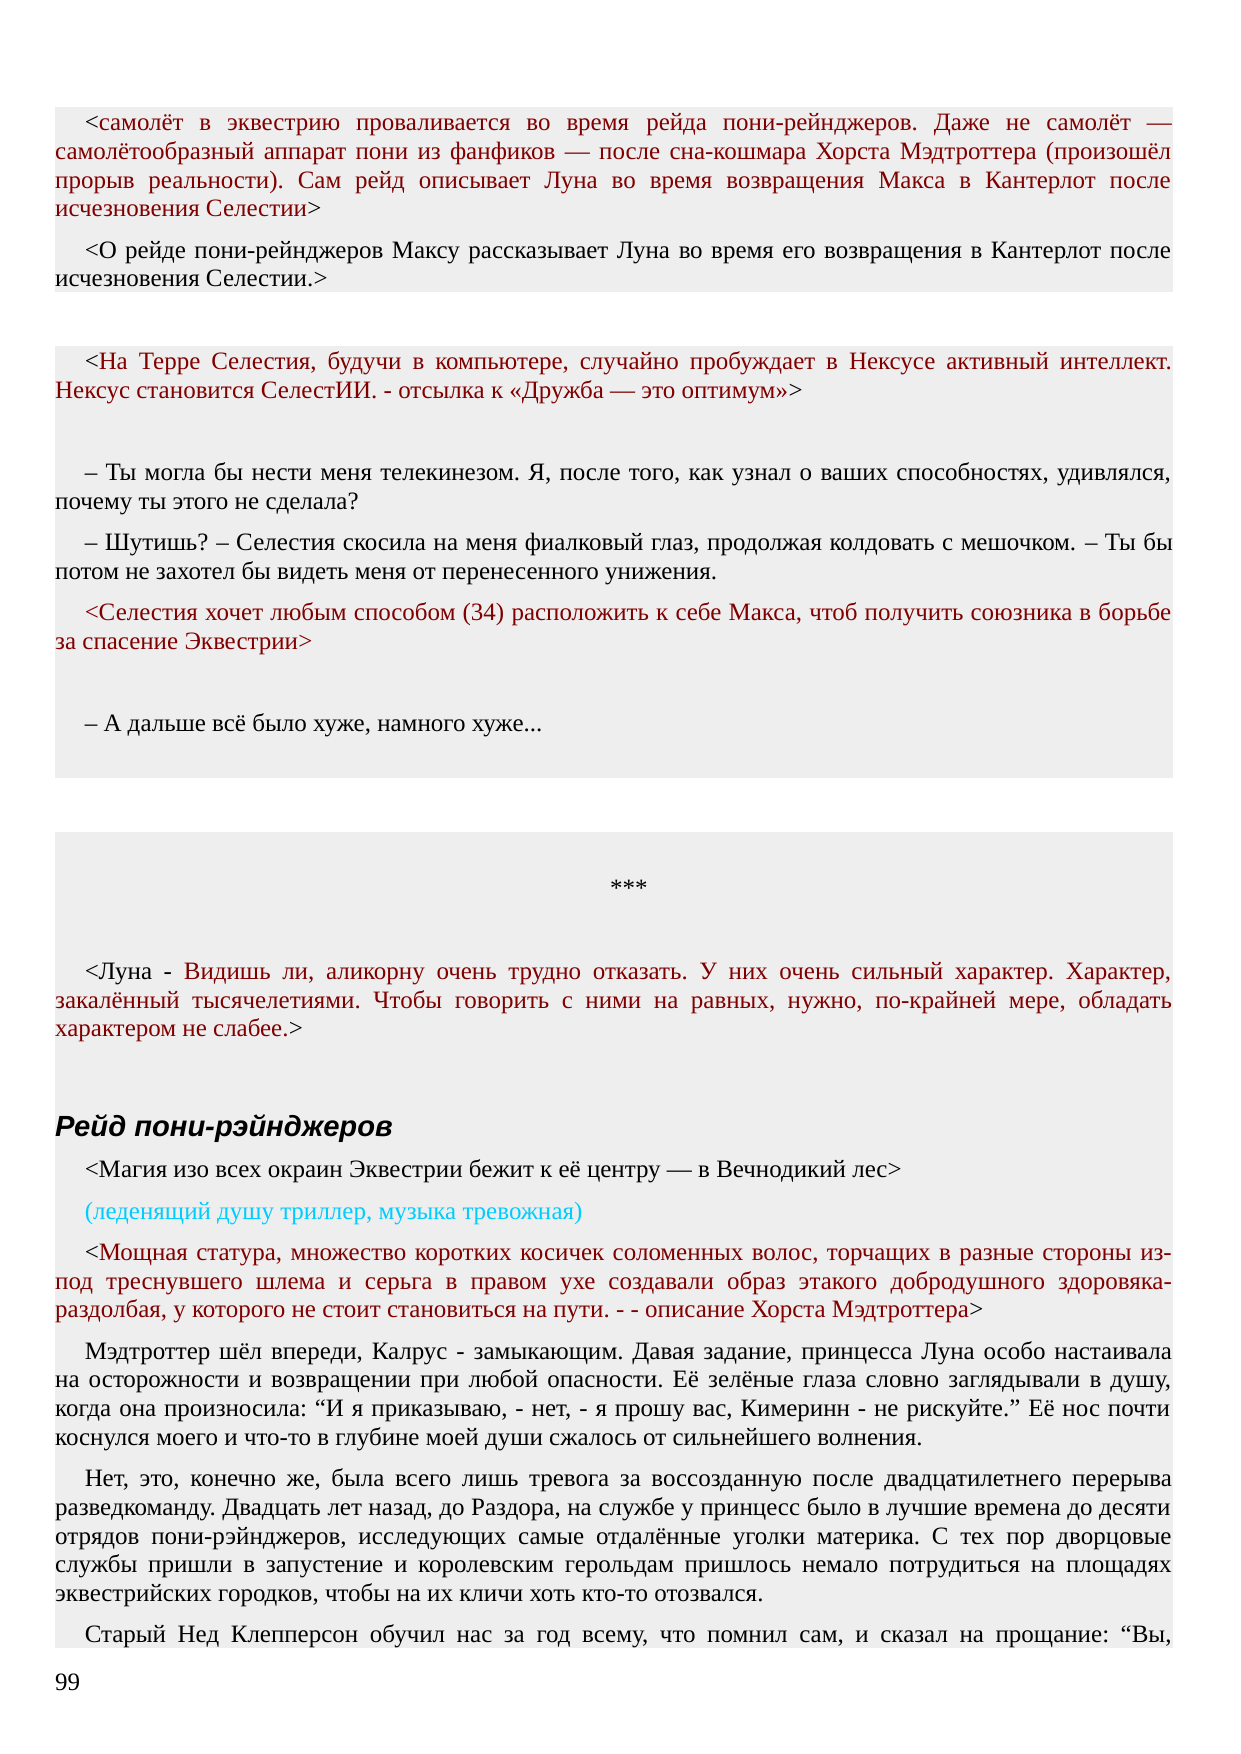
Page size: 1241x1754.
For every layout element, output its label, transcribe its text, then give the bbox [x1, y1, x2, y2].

text Старый Нед Клепперсон обучил нас за год всему, что помнил сам, и сказал на прощание: “Вы, [55, 1619, 1173, 1648]
text <самолёт в эквестрию проваливается во время рейда пони-рейнджеров. Даже не самолёт — самолётообразный аппарат пони из фанфиков — после сна-кошмара Хорста Мэдтроттера (произошёл прорыв реальности). Сам рейд описывает Луна во время возвращения Макса в Кантерлот после исчезновения Селестии> [55, 107, 1173, 222]
text <Магия изо всех окраин Эквестрии бежит к её центру — в Вечнодикий лес> [55, 1154, 1173, 1183]
text Мэдтроттер шёл впереди, Калрус - замыкающим. Давая задание, принцесса Луна особо настаивала на осторожности и возвращении при любой опасности. Её зелёные глаза словно заглядывали в душу, когда она произносила: “И я приказываю, - нет, - я прошу вас, Кимеринн - не рискуйте.” Её нос почти коснулся моего и что-то в глубине моей души сжалось от сильнейшего волнения. [55, 1336, 1173, 1451]
text – А дальше всё было хуже, намного хуже... [55, 708, 1173, 737]
text <Мощная статура, множество коротких косичек соломенных волос, торчащих в разные стороны из-под треснувшего шлема и серьга в правом ухе создавали образ этакого добродушного здоровяка-раздолбая, у которого не стоит становиться на пути. - - описание Хорста Мэдтроттера> [55, 1237, 1173, 1323]
text *** [55, 873, 1173, 902]
text Нет, это, конечно же, была всего лишь тревога за воссозданную после двадцатилетнего перерыва разведкоманду. Двадцать лет назад, до Раздора, на службе у принцесс было в лучшие времена до десяти отрядов пони-рэйнджеров, исследующих самые отдалённые уголки материка. С тех пор дворцовые службы пришли в запустение и королевским герольдам пришлось немало потрудиться на площадях эквестрийских городков, чтобы на их кличи хоть кто-то отозвался. [55, 1463, 1173, 1607]
text – Ты могла бы нести меня телекинезом. Я, после того, как узнал о ваших способностях, удивлялся, почему ты этого не сделала? [55, 457, 1173, 515]
subtitle Рейд пони-рэйнджеров [55, 1108, 1173, 1142]
text <О рейде пони-рейнджеров Максу рассказывает Луна во время его возвращения в Кантерлот после исчезновения Селестии.> [55, 235, 1173, 292]
text (леденящий душу триллер, музыка тревожная) [55, 1196, 1173, 1224]
text <Селестия хочет любым способом (34) расположить к себе Макса, чтоб получить союзника в борьбе за спасение Эквестрии> [55, 597, 1173, 655]
text – Шутишь? – Селестия скосила на меня фиалковый глаз, продолжая колдовать с мешочком. – Ты бы потом не захотел бы видеть меня от перенесенного унижения. [55, 527, 1173, 585]
text <Луна - Видишь ли, аликорну очень трудно отказать. У них очень сильный характер. Характер, закалённый тысячелетиями. Чтобы говорить с ними на равных, нужно, по-крайней мере, обладать характером не слабее.> [55, 956, 1173, 1042]
text <На Терре Селестия, будучи в компьютере, случайно пробуждает в Нексусе активный интеллект. Нексус становится СелестИИ. - отсылка к «Дружба — это оптимум»> [55, 346, 1173, 403]
